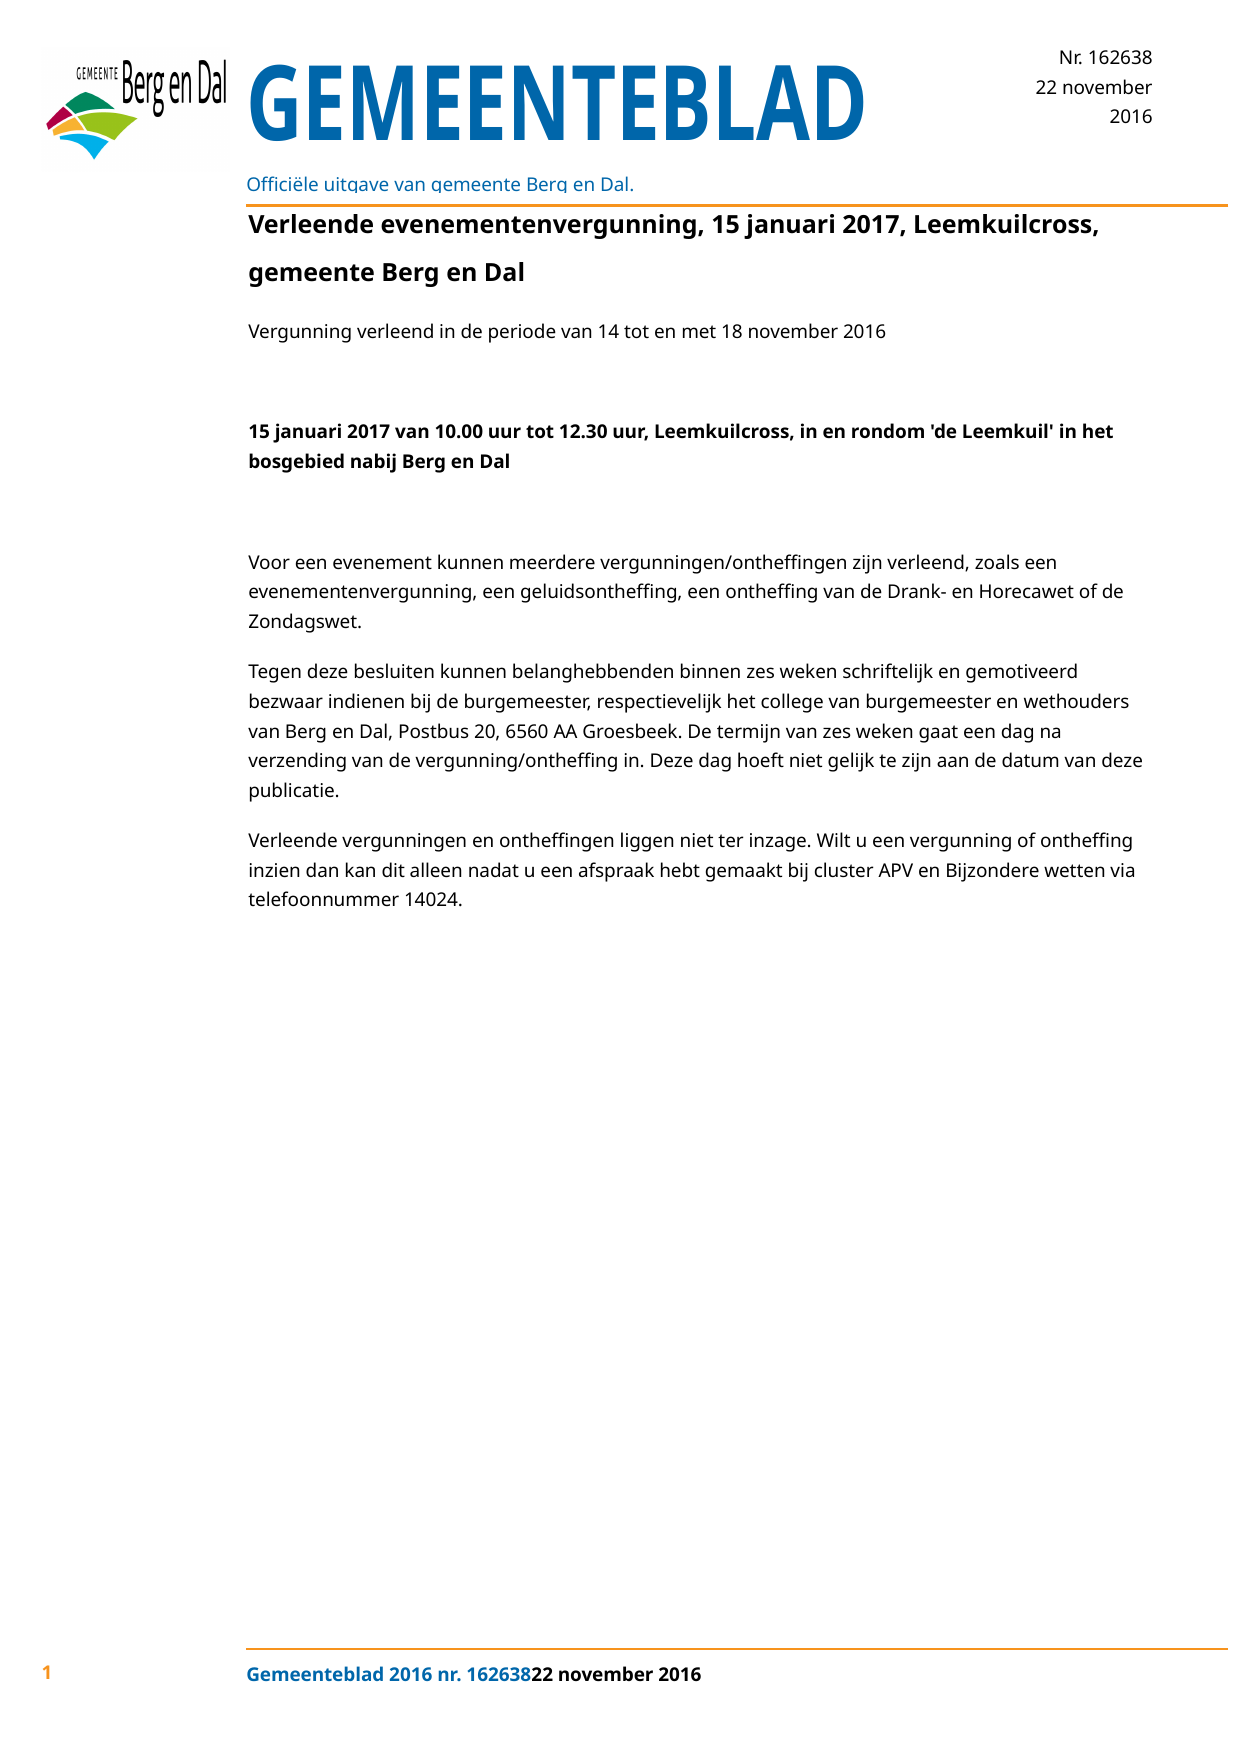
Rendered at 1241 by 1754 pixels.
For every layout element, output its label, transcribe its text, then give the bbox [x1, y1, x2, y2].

text Vergunning verleend in de periode van 14 tot en met 18 november 2016 [248, 318, 1152, 344]
text Verleende vergunningen en ontheffingen liggen niet ter inzage. Wilt u een vergunning of ontheffing inzien dan kan dit alleen nadat u een afspraak hebt gemaakt bij cluster APV en Bijzondere wetten via telefoonnummer 14024. [248, 827, 1152, 912]
text Verleende evenementenvergunning, 15 januari 2017, Leemkuilcross, gemeente Berg en Dal [248, 207, 1152, 288]
text Voor een evenement kunnen meerdere vergunningen/ontheffingen zijn verleend, zoals een evenementenvergunning, een geluidsontheffing, een ontheffing van de Drank- en Horecawet of de Zondagswet. [248, 549, 1152, 634]
text Tegen deze besluiten kunnen belanghebbenden binnen zes weken schriftelijk en gemotiveerd bezwaar indienen bij de burgemeester, respectievelijk het college van burgemeester en wethouders van Berg en Dal, Postbus 20, 6560 AA Groesbeek. De termijn van zes weken gaat een dag na verzending van de vergunning/ontheffing in. Deze dag hoeft niet gelijk te zijn aan de datum van deze publicatie. [248, 659, 1152, 803]
text 15 januari 2017 van 10.00 uur tot 12.30 uur, Leemkuilcross, in en rondom 'de Leemkuil' in het bosgebied nabij Berg en Dal [248, 419, 1152, 474]
picture [41, 47, 231, 172]
